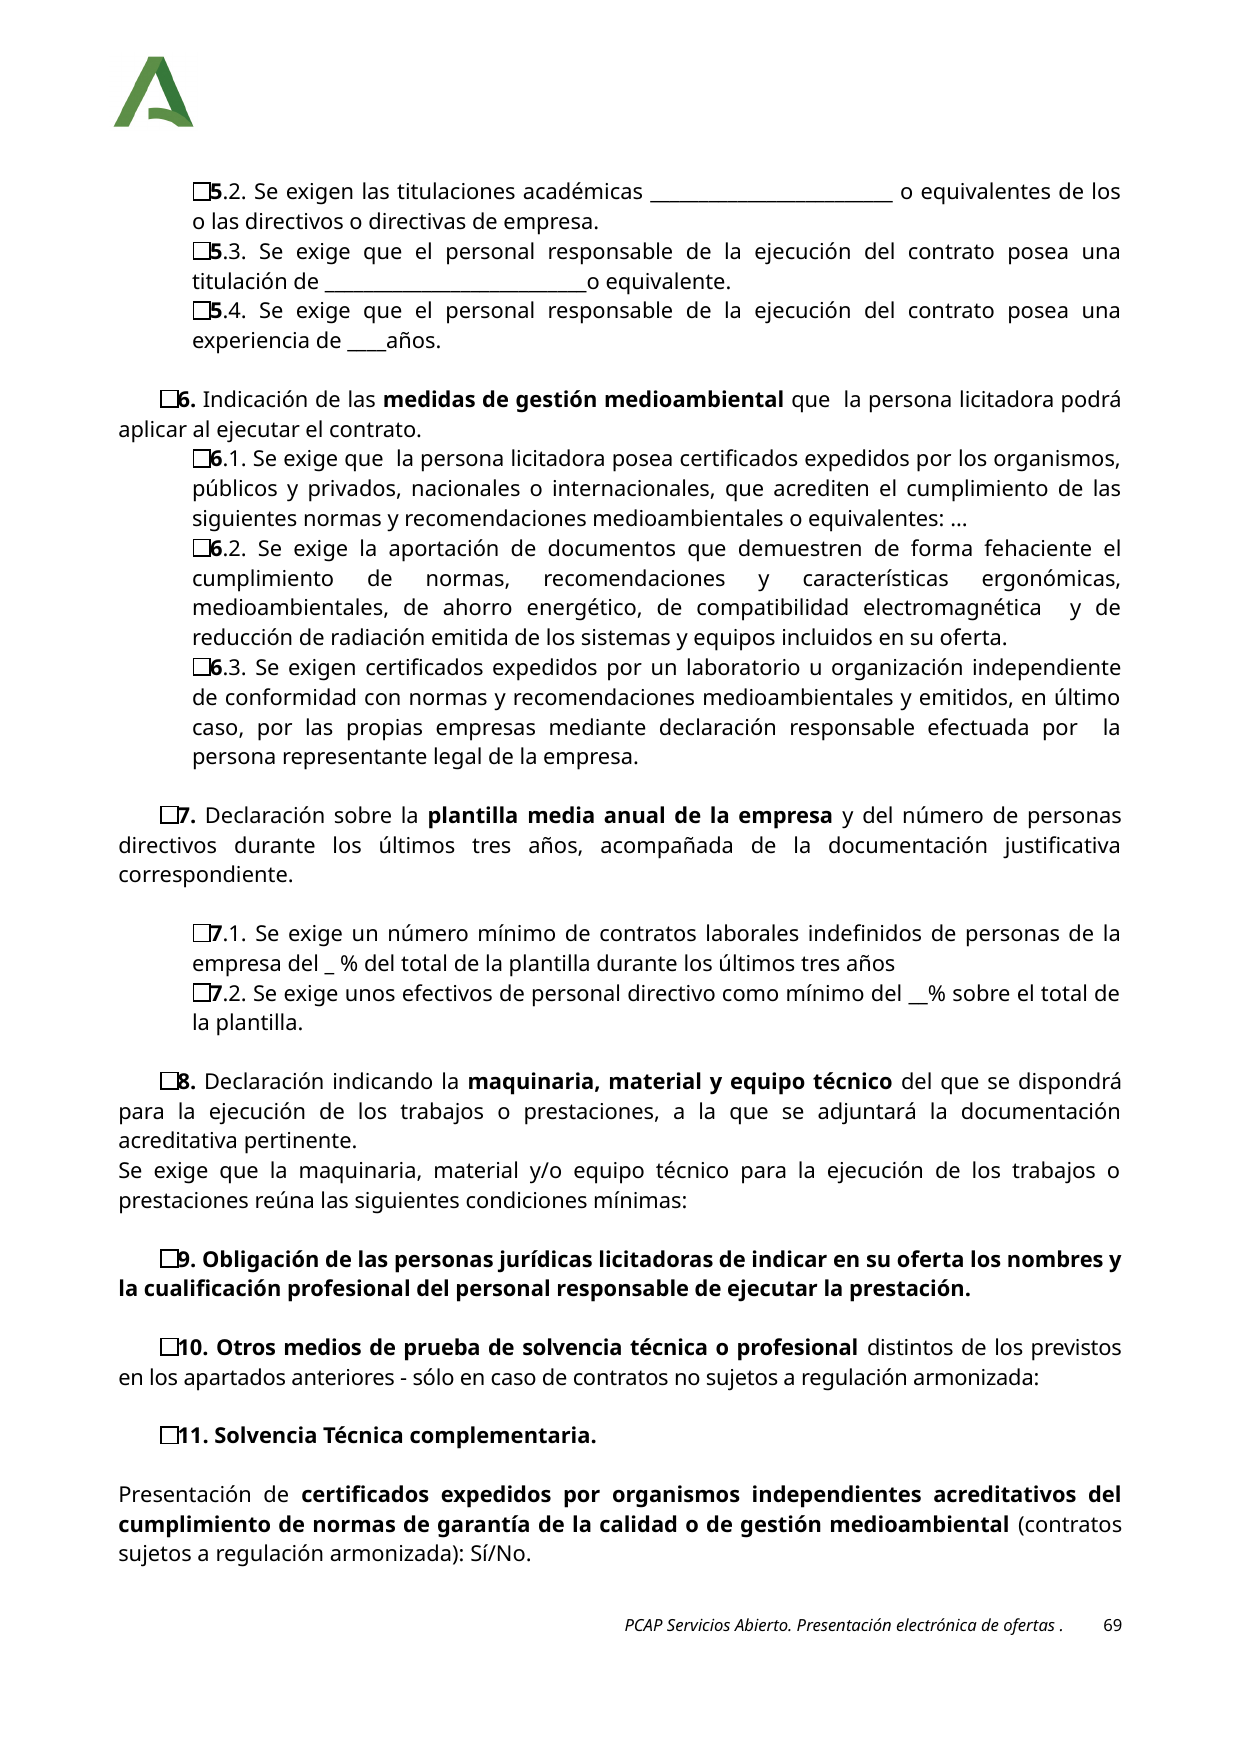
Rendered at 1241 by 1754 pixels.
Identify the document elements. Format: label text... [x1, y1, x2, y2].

text 5.2. Se exigen las titulaciones académicas _________________________ o equivalentes de los o las directivos o directivas de empresa. [192, 176, 1122, 236]
text 7.1. Se exige un número mínimo de contratos laborales indefinidos de personas de la empresa del _ % del total de la plantilla durante los últimos tres años [192, 918, 1122, 978]
text 7. Declaración sobre la plantilla media anual de la empresa y del número de personas directivos durante los últimos tres años, acompañada de la documentación justificativa correspondiente. [118, 800, 1122, 889]
text 11. Solvencia Técnica complementaria. [118, 1420, 1122, 1450]
text 7.2. Se exige unos efectivos de personal directivo como mínimo del __% sobre el total de la plantilla. [192, 978, 1122, 1037]
text 5.3. Se exige que el personal responsable de la ejecución del contrato posea una titulación de ___________________________o equivalente. [192, 236, 1122, 296]
text 6.2. Se exige la aportación de documentos que demuestren de forma fehaciente el cumplimiento de normas, recomendaciones y características ergonómicas, medioambientales, de ahorro energético, de compatibilidad electromagnética y de reducción de radiación emitida de los sistemas y equipos incluidos en su oferta. [192, 533, 1122, 652]
text Presentación de certificados expedidos por organismos independientes acreditativos del cumplimiento de normas de garantía de la calidad o de gestión medioambiental (contratos sujetos a regulación armonizada): Sí/No. [118, 1479, 1122, 1568]
text 6. Indicación de las medidas de gestión medioambiental que la persona licitadora podrá aplicar al ejecutar el contrato. [118, 384, 1122, 443]
text 5.4. Se exige que el personal responsable de la ejecución del contrato posea una experiencia de ____años. [192, 296, 1122, 355]
text 10. Otros medios de prueba de solvencia técnica o profesional distintos de los previstos en los apartados anteriores - sólo en caso de contratos no sujetos a regulación armonizada: [118, 1332, 1122, 1392]
picture [109, 52, 198, 131]
text 6.3. Se exigen certificados expedidos por un laboratorio u organización independiente de conformidad con normas y recomendaciones medioambientales y emitidos, en último caso, por las propias empresas mediante declaración responsable efectuada por la persona representante legal de la empresa. [192, 652, 1122, 771]
text Se exige que la maquinaria, material y/o equipo técnico para la ejecución de los trabajos o prestaciones reúna las siguientes condiciones mínimas: [118, 1155, 1122, 1215]
text 9. Obligación de las personas jurídicas licitadoras de indicar en su oferta los nombres y la cualificación profesional del personal responsable de ejecutar la prestación. [118, 1244, 1122, 1303]
text 6.1. Se exige que la persona licitadora posea certificados expedidos por los organismos, públicos y privados, nacionales o internacionales, que acrediten el cumplimiento de las siguientes normas y recomendaciones medioambientales o equivalentes: ... [192, 443, 1122, 533]
text 8. Declaración indicando la maquinaria, material y equipo técnico del que se dispondrá para la ejecución de los trabajos o prestaciones, a la que se adjuntará la documentación acreditativa pertinente. [118, 1066, 1122, 1155]
